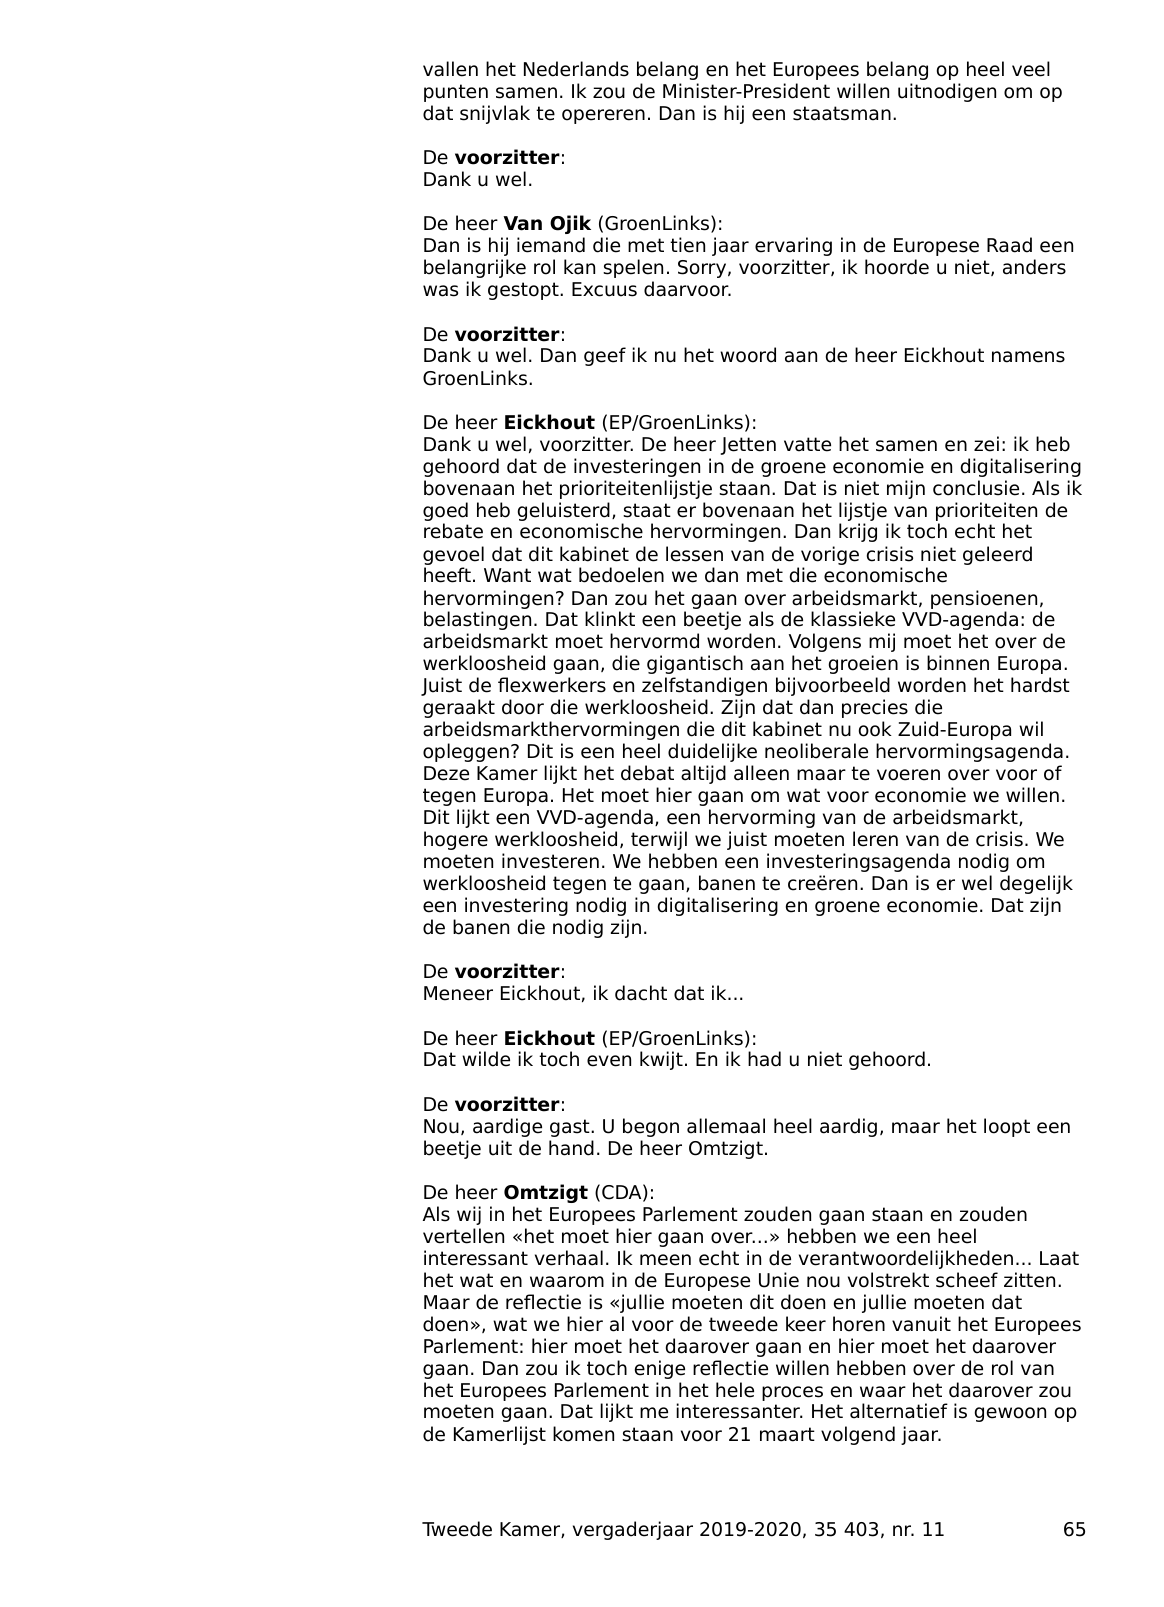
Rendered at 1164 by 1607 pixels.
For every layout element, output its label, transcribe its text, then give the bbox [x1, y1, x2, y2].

text Meneer Eickhout, ik dacht dat ik... [422, 983, 1087, 1005]
text De voorzitter: [422, 147, 1087, 169]
text De voorzitter: [422, 961, 1087, 983]
text De heer Van Ojik (GroenLinks): [422, 213, 1087, 235]
text Dank u wel. Dan geef ik nu het woord aan de heer Eickhout namens GroenLinks. [422, 345, 1087, 389]
text De heer Omtzigt (CDA): [422, 1182, 1087, 1204]
text Dank u wel, voorzitter. De heer Jetten vatte het samen en zei: ik heb gehoord dat de investeringen in de groene economie en digitalisering bovenaan het prioriteitenlijstje staan. Dat is niet mijn conclusie. Als ik goed heb geluisterd, staat er bovenaan het lijstje van prioriteiten de rebate en economische hervormingen. Dan krijg ik toch echt het gevoel dat dit kabinet de lessen van de vorige crisis niet geleerd heeft. Want wat bedoelen we dan met die economische hervormingen? Dan zou het gaan over arbeidsmarkt, pensioenen, belastingen. Dat klinkt een beetje als de klassieke VVD-agenda: de arbeidsmarkt moet hervormd worden. Volgens mij moet het over de werkloosheid gaan, die gigantisch aan het groeien is binnen Europa. Juist de flexwerkers en zelfstandigen bijvoorbeeld worden het hardst geraakt door die werkloosheid. Zijn dat dan precies die arbeidsmarkthervormingen die dit kabinet nu ook Zuid-Europa wil opleggen? Dit is een heel duidelijke neoliberale hervormingsagenda. [422, 433, 1087, 763]
text Deze Kamer lijkt het debat altijd alleen maar te voeren over voor of tegen Europa. Het moet hier gaan om wat voor economie we willen. Dit lijkt een VVD-agenda, een hervorming van de arbeidsmarkt, hogere werkloosheid, terwijl we juist moeten leren van de crisis. We moeten investeren. We hebben een investeringsagenda nodig om werkloosheid tegen te gaan, banen te creëren. Dan is er wel degelijk een investering nodig in digitalisering en groene economie. Dat zijn de banen die nodig zijn. [422, 763, 1087, 939]
text Dat wilde ik toch even kwijt. En ik had u niet gehoord. [422, 1049, 1087, 1071]
text Dan is hij iemand die met tien jaar ervaring in de Europese Raad een belangrijke rol kan spelen. Sorry, voorzitter, ik hoorde u niet, anders was ik gestopt. Excuus daarvoor. [422, 235, 1087, 301]
text Nou, aardige gast. U begon allemaal heel aardig, maar het loopt een beetje uit de hand. De heer Omtzigt. [422, 1116, 1087, 1159]
text Dank u wel. [422, 169, 1087, 191]
text Als wij in het Europees Parlement zouden gaan staan en zouden vertellen «het moet hier gaan over...» hebben we een heel interessant verhaal. Ik meen echt in de verantwoordelijkheden... Laat het wat en waarom in de Europese Unie nou volstrekt scheef zitten. Maar de reflectie is «jullie moeten dit doen en jullie moeten dat doen», wat we hier al voor de tweede keer horen vanuit het Europees Parlement: hier moet het daarover gaan en hier moet het daarover gaan. Dan zou ik toch enige reflectie willen hebben over de rol van het Europees Parlement in het hele proces en waar het daarover zou moeten gaan. Dat lijkt me interessanter. Het alternatief is gewoon op de Kamerlijst komen staan voor 21 maart volgend jaar. [422, 1204, 1087, 1445]
text vallen het Nederlands belang en het Europees belang op heel veel punten samen. Ik zou de Minister-President willen uitnodigen om op dat snijvlak te opereren. Dan is hij een staatsman. [422, 59, 1087, 125]
text De heer Eickhout (EP/GroenLinks): [422, 1027, 1087, 1049]
text De voorzitter: [422, 323, 1087, 345]
text De heer Eickhout (EP/GroenLinks): [422, 412, 1087, 433]
text De voorzitter: [422, 1093, 1087, 1116]
